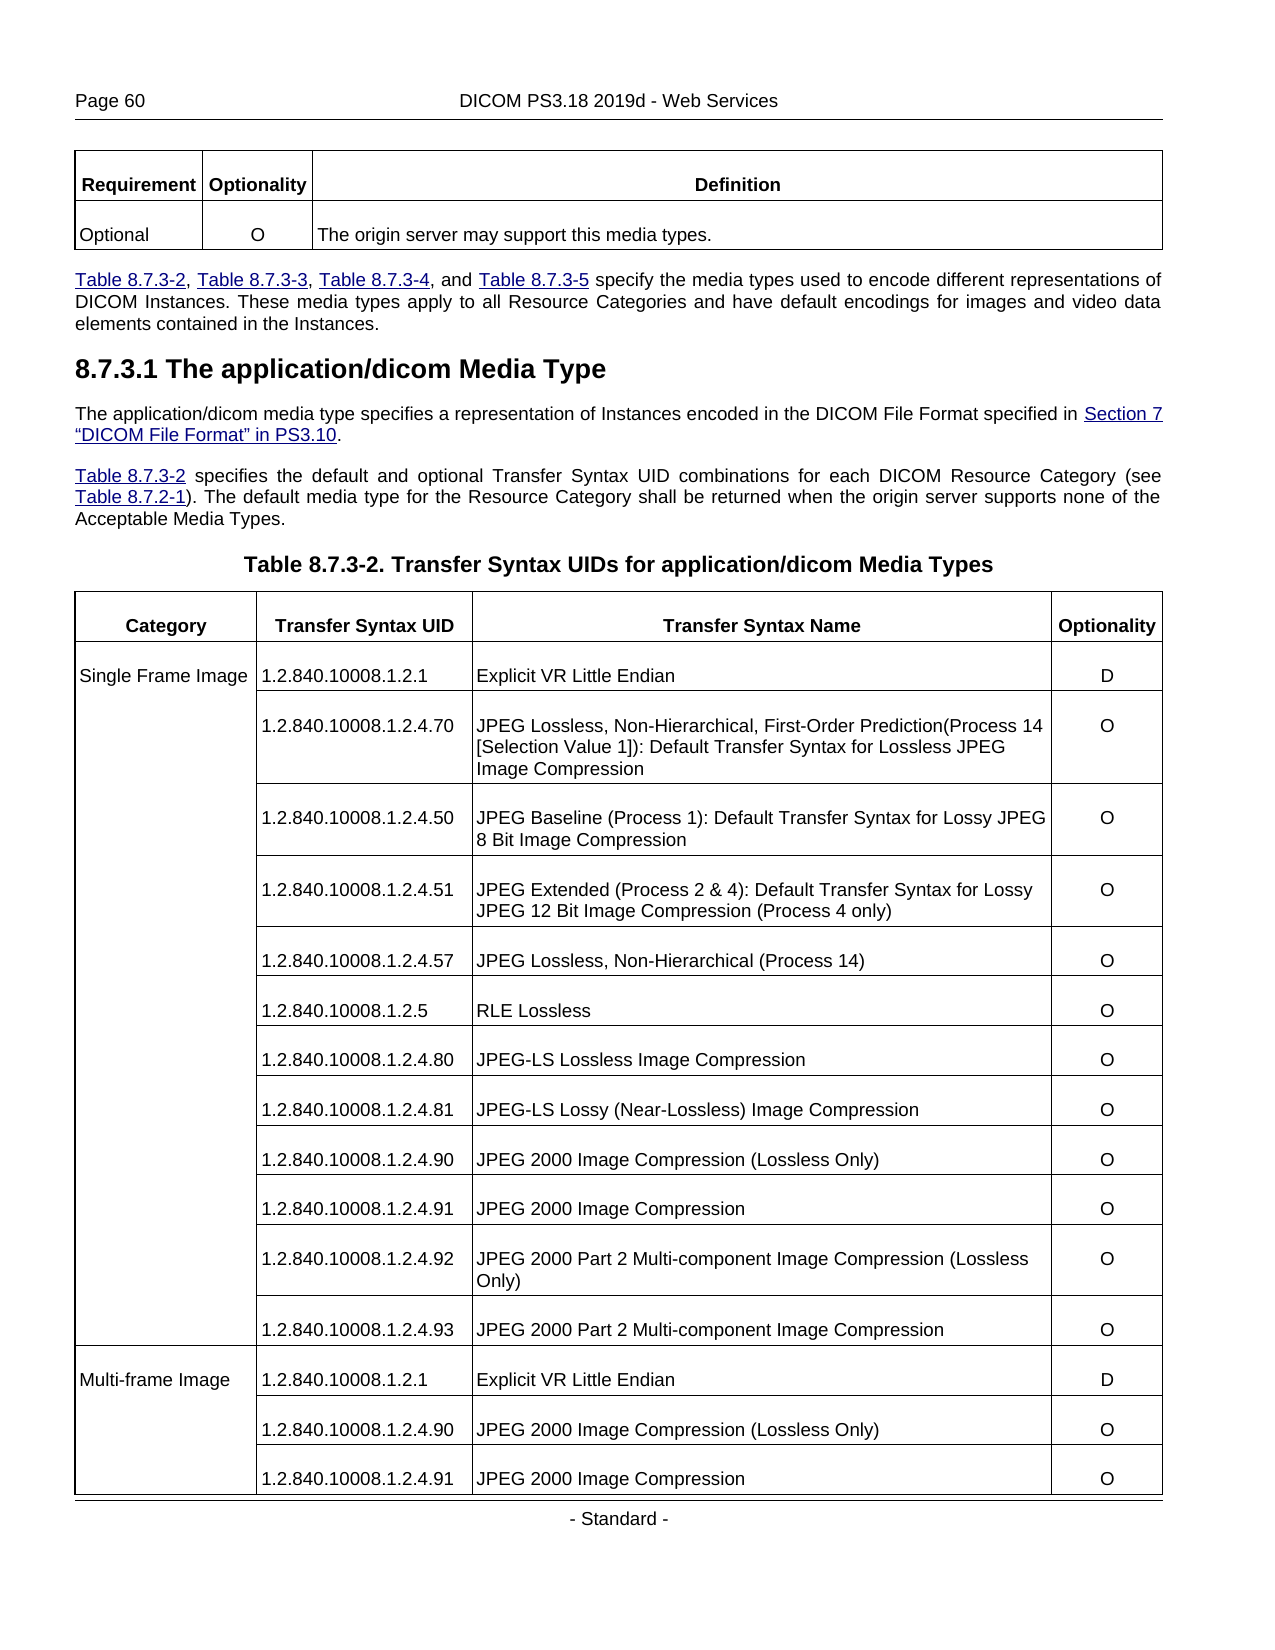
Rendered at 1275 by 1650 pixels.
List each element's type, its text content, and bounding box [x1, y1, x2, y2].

table_cell 1.2.840.10008.1.2.1 [257, 1346, 472, 1394]
table_cell Explicit VR Little Endian [473, 642, 1051, 690]
table_cell JPEG 2000 Image Compression (Lossless Only) [473, 1396, 1051, 1444]
table_cell The origin server may support this media types. [313, 201, 1162, 249]
table_header Optionality [1052, 592, 1162, 641]
text Table 8.7.3-2. Transfer Syntax UIDs for application/dicom Media Types [75, 552, 1162, 577]
table_cell D [1052, 642, 1162, 690]
table_cell Optional [76, 201, 202, 249]
text Table 8.7.3-2 specifies the default and optional Transfer Syntax UID combinations for each DICOM Resource Category (see Table 8.7.2-1). The default media type for the Resource Category shall be returned when the origin server supports none of the Acceptable Media Types. [75, 464, 1162, 529]
text 8.7.3.1 The application/dicom Media Type [75, 353, 1162, 384]
table_cell 1.2.840.10008.1.2.1 [257, 642, 472, 690]
table_cell O [1052, 691, 1162, 783]
table_cell JPEG-LS Lossless Image Compression [473, 1026, 1051, 1075]
table_cell 1.2.840.10008.1.2.4.50 [257, 784, 472, 854]
table_cell D [1052, 1346, 1162, 1394]
table_cell JPEG 2000 Part 2 Multi-component Image Compression (Lossless Only) [473, 1225, 1051, 1295]
table_cell O [1052, 1175, 1162, 1224]
table_cell O [203, 201, 312, 249]
table_cell JPEG 2000 Part 2 Multi-component Image Compression [473, 1296, 1051, 1345]
text Table 8.7.3-2, Table 8.7.3-3, Table 8.7.3-4, and Table 8.7.3-5 specify the media types used to encode different representations of DICOM Instances. These media types apply to all Resource Categories and have default encodings for images and video data elements contained in the Instances. [75, 269, 1162, 334]
table_cell O [1052, 927, 1162, 975]
table_cell JPEG 2000 Image Compression [473, 1175, 1051, 1224]
table_cell Explicit VR Little Endian [473, 1346, 1051, 1394]
table_header Optionality [203, 151, 312, 200]
table_cell Single Frame Image [76, 642, 256, 1345]
table_header Transfer Syntax UID [257, 592, 472, 641]
table_cell JPEG Baseline (Process 1): Default Transfer Syntax for Lossy JPEG 8 Bit Image Compression [473, 784, 1051, 854]
table_header Category [76, 592, 256, 641]
table_cell 1.2.840.10008.1.2.4.70 [257, 691, 472, 783]
table_cell O [1052, 1076, 1162, 1124]
table_cell JPEG Lossless, Non-Hierarchical (Process 14) [473, 927, 1051, 975]
table_cell 1.2.840.10008.1.2.4.91 [257, 1445, 472, 1494]
table_cell JPEG 2000 Image Compression [473, 1445, 1051, 1494]
table_cell O [1052, 1445, 1162, 1494]
table_cell JPEG Lossless, Non-Hierarchical, First-Order Prediction(Process 14 [Selection Value 1]): Default Transfer Syntax for Lossless JPEG Image Compression [473, 691, 1051, 783]
table_header Definition [313, 151, 1162, 200]
table_cell O [1052, 1296, 1162, 1345]
table_cell 1.2.840.10008.1.2.5 [257, 976, 472, 1025]
table_cell 1.2.840.10008.1.2.4.93 [257, 1296, 472, 1345]
table_cell O [1052, 1026, 1162, 1075]
table_cell 1.2.840.10008.1.2.4.81 [257, 1076, 472, 1124]
table_cell 1.2.840.10008.1.2.4.92 [257, 1225, 472, 1295]
table_cell 1.2.840.10008.1.2.4.51 [257, 856, 472, 926]
table_cell O [1052, 1225, 1162, 1295]
table_header Requirement [76, 151, 202, 200]
table_cell RLE Lossless [473, 976, 1051, 1025]
table_cell 1.2.840.10008.1.2.4.91 [257, 1175, 472, 1224]
table_cell Multi-frame Image [76, 1346, 256, 1494]
table_cell 1.2.840.10008.1.2.4.80 [257, 1026, 472, 1075]
table_cell O [1052, 1126, 1162, 1174]
table_cell JPEG-LS Lossy (Near-Lossless) Image Compression [473, 1076, 1051, 1124]
table_cell O [1052, 1396, 1162, 1444]
table_cell O [1052, 856, 1162, 926]
text The application/dicom media type specifies a representation of Instances encoded in the DICOM File Format specified in Section 7 “DICOM File Format” in PS3.10. [75, 403, 1162, 446]
table_header Transfer Syntax Name [473, 592, 1051, 641]
table_cell 1.2.840.10008.1.2.4.90 [257, 1126, 472, 1174]
table_cell JPEG Extended (Process 2 & 4): Default Transfer Syntax for Lossy JPEG 12 Bit Image Compression (Process 4 only) [473, 856, 1051, 926]
table_cell O [1052, 976, 1162, 1025]
table_cell 1.2.840.10008.1.2.4.57 [257, 927, 472, 975]
table_cell JPEG 2000 Image Compression (Lossless Only) [473, 1126, 1051, 1174]
table_cell 1.2.840.10008.1.2.4.90 [257, 1396, 472, 1444]
table_cell O [1052, 784, 1162, 854]
